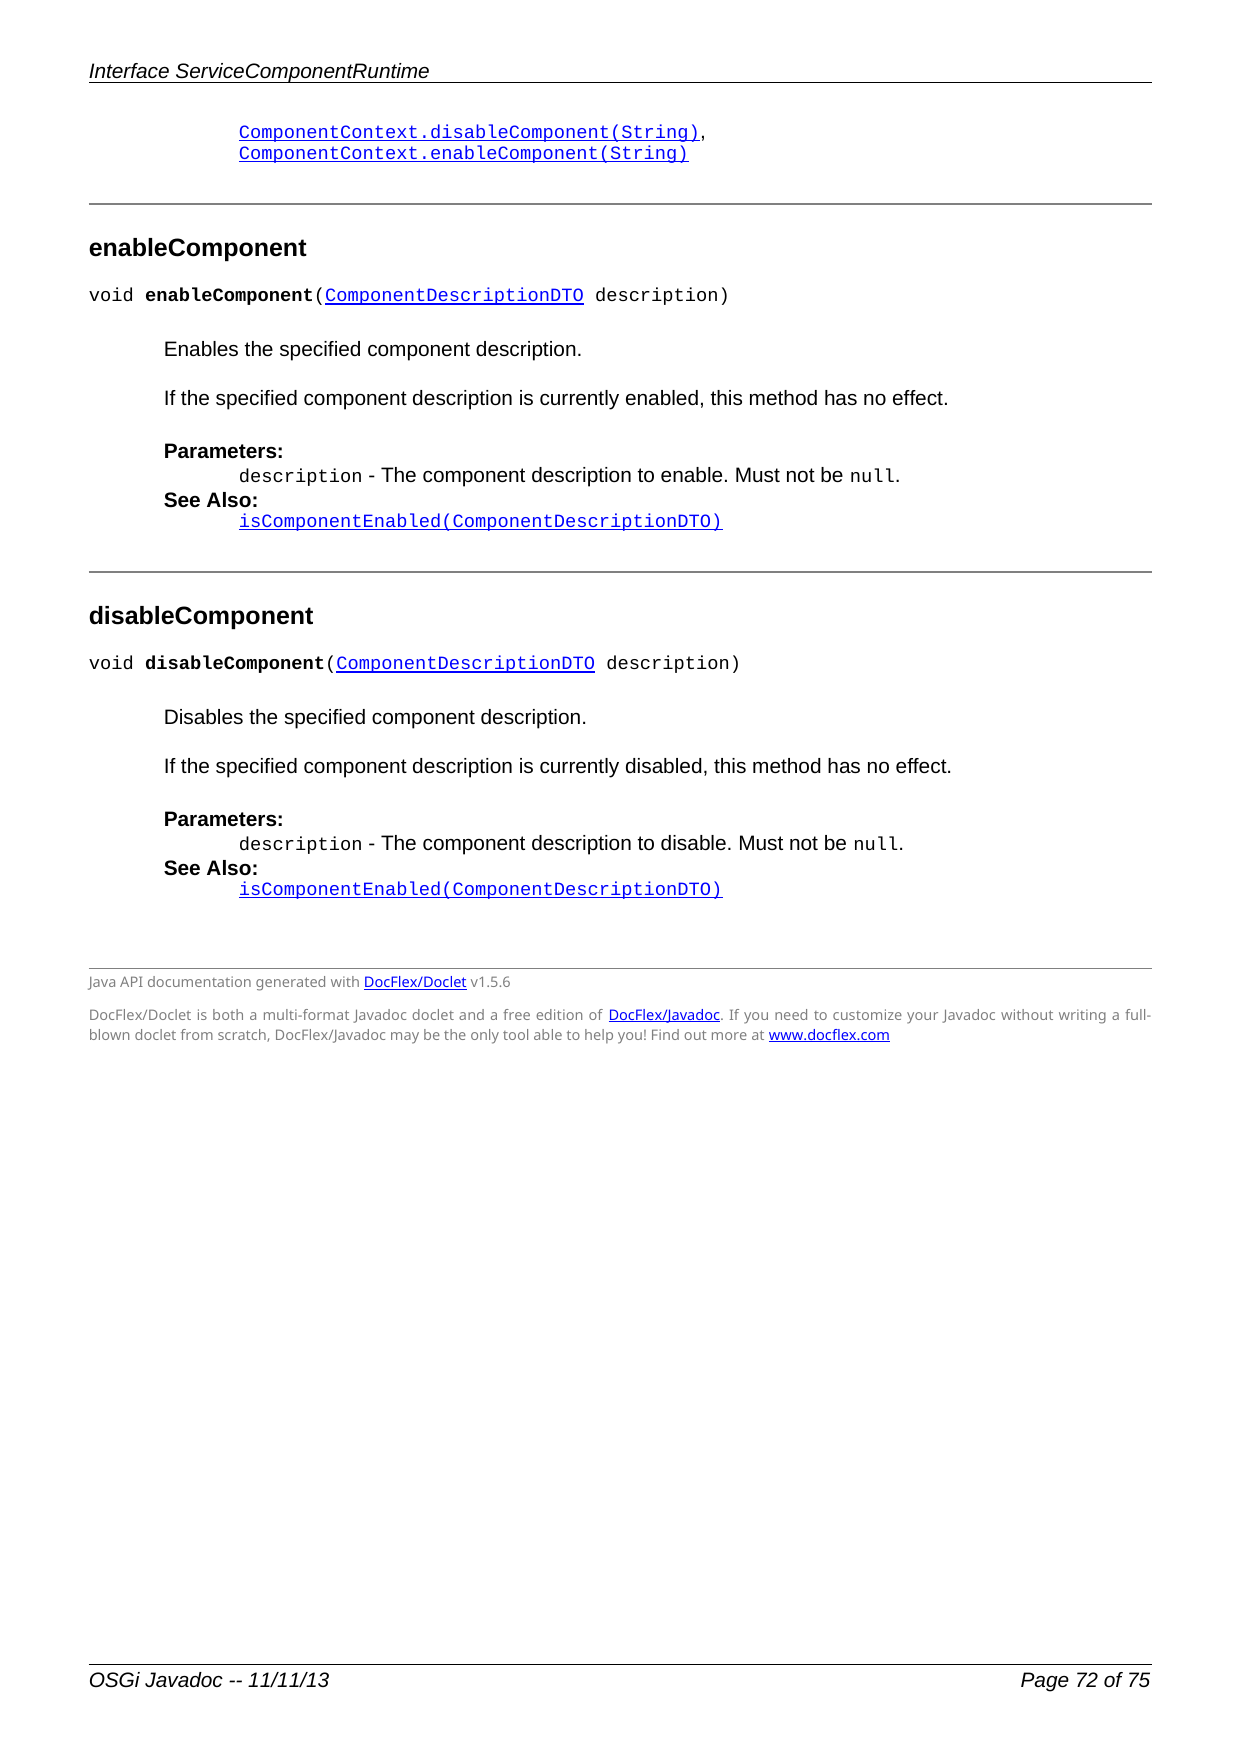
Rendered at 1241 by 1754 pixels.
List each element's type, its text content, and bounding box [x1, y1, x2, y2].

text Java API documentation generated with DocFlex/Doclet v1.5.6 [88, 969, 1152, 992]
text Parameters: [163, 807, 1152, 831]
text Disables the specified component description. [163, 704, 1152, 728]
text See Also: [163, 488, 1152, 512]
text DocFlex/Doclet is both a multi-format Javadoc doclet and a free edition of DocFlex/Javadoc. If you need to customize your Javadoc without writing a full-blown doclet from scratch, DocFlex/Javadoc may be the only tool able to help you! Find out more at www.docflex.com [88, 1004, 1152, 1044]
text void disableComponent(ComponentDescriptionDTO description) [88, 654, 1152, 675]
text If the specified component description is currently enabled, this method has no effect. [163, 385, 1152, 409]
text description - The component description to enable. Must not be null. [238, 462, 1152, 488]
subtitle enableComponent [88, 233, 1152, 262]
text Enables the specified component description. [163, 336, 1152, 360]
text description - The component description to disable. Must not be null. [238, 831, 1152, 856]
text isComponentEnabled(ComponentDescriptionDTO) [238, 512, 1152, 533]
text If the specified component description is currently disabled, this method has no effect. [163, 753, 1152, 777]
text ComponentContext.disableComponent(String), ComponentContext.enableComponent(String) [238, 118, 1152, 165]
text void enableComponent(ComponentDescriptionDTO description) [88, 286, 1152, 307]
text Parameters: [163, 438, 1152, 462]
text isComponentEnabled(ComponentDescriptionDTO) [238, 880, 1152, 901]
subtitle disableComponent [88, 601, 1152, 630]
text See Also: [163, 856, 1152, 880]
